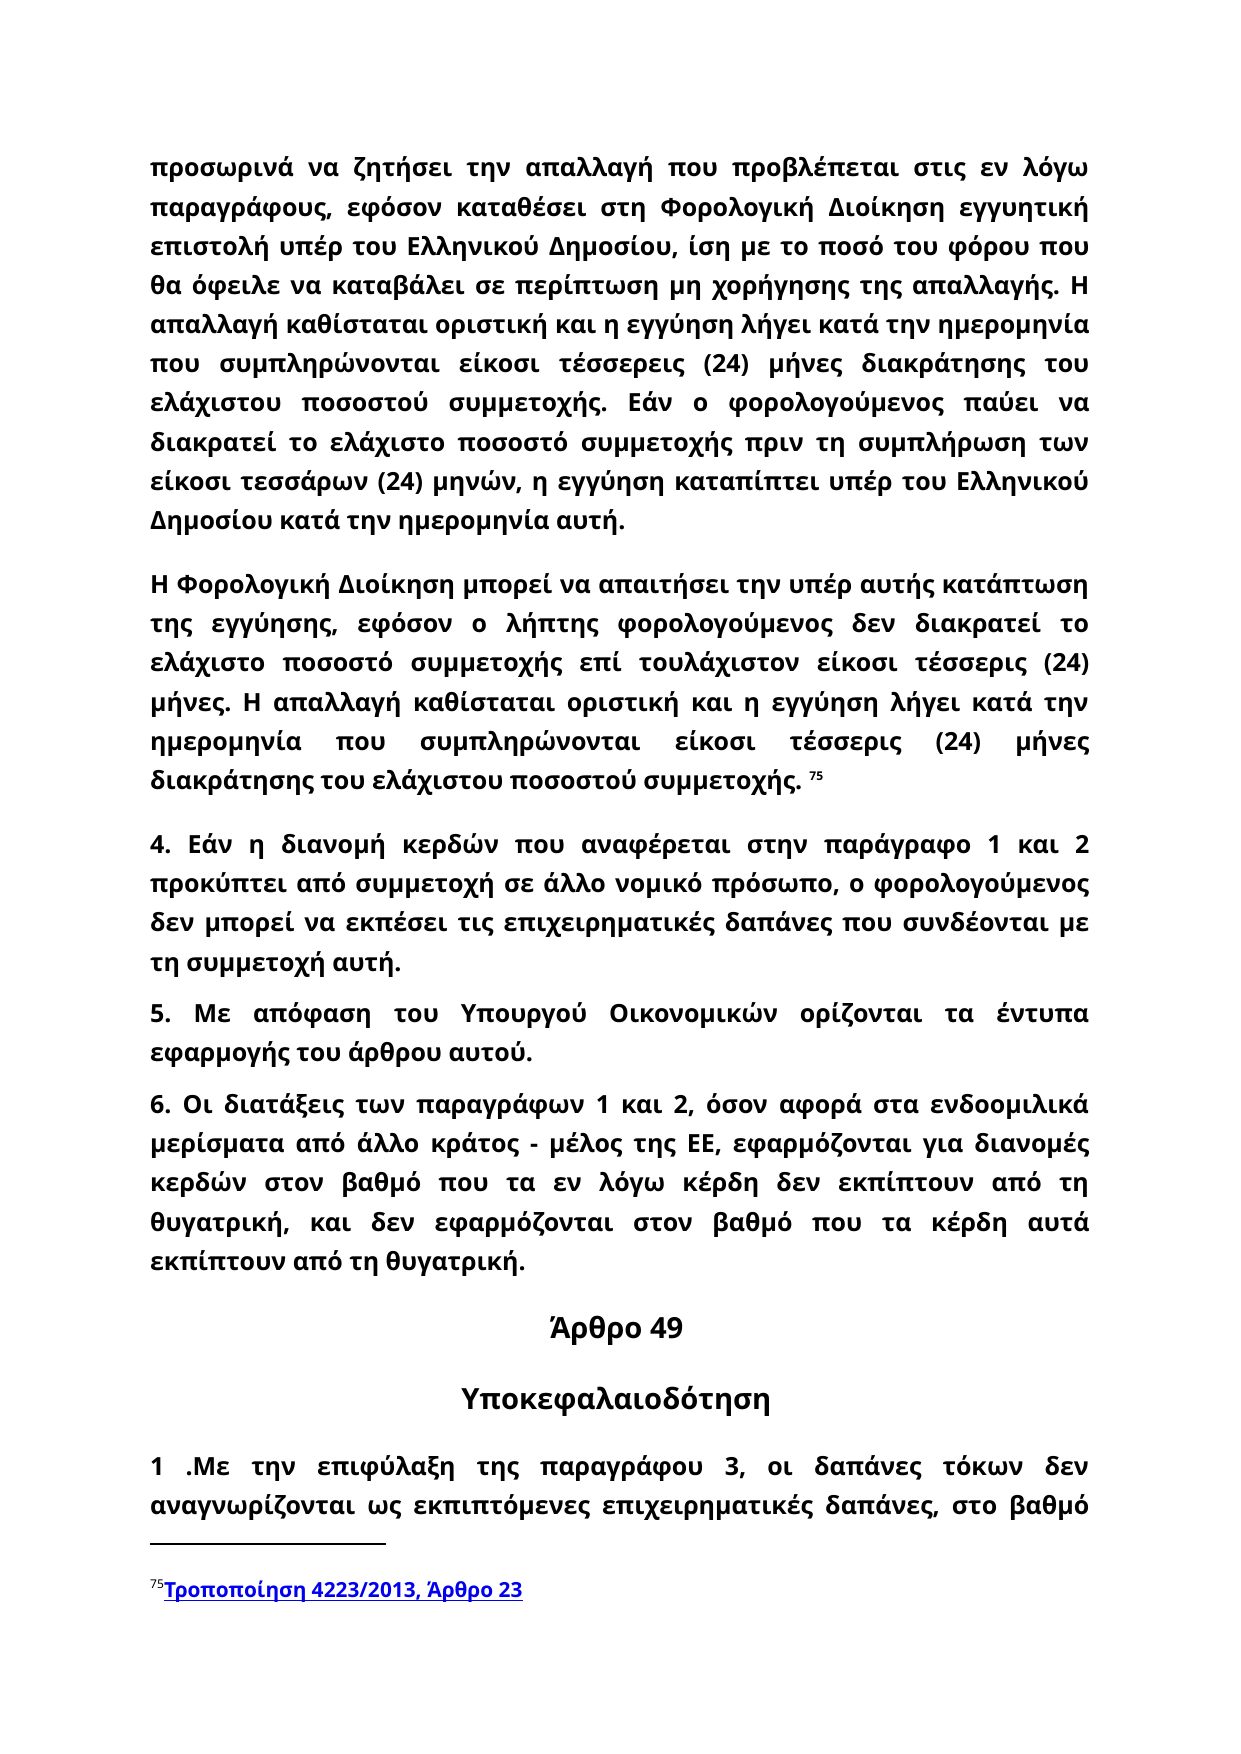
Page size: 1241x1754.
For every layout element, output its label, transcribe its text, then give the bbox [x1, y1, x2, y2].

text 4. Εάν η διανομή κερδών που αναφέρεται στην παράγραφο 1 και 2 προκύπτει από συμμετοχή σε άλλο νομικό πρόσωπο, ο φορολογούμενος δεν μπορεί να εκπέσει τις επιχειρηματικές δαπάνες που συνδέονται με τη συμμετοχή αυτή. [150, 827, 1090, 978]
text προσωρινά να ζητήσει την απαλλαγή που προβλέπεται στις εν λόγω παραγράφους, εφόσον καταθέσει στη Φορολογική Διοίκηση εγγυητική επιστολή υπέρ του Ελληνικού Δημοσίου, ίση με το ποσό του φόρου που θα όφειλε να καταβάλει σε περίπτωση μη χορήγησης της απαλλαγής. Η απαλλαγή καθίσταται οριστική και η εγγύηση λήγει κατά την ημερομηνία που συμπληρώνονται είκοσι τέσσερεις (24) μήνες διακράτησης του ελάχιστου ποσοστού συμμετοχής. Εάν ο φορολογούμενος παύει να διακρατεί το ελάχιστο ποσοστό συμμετοχής πριν τη συμπλήρωση των είκοσι τεσσάρων (24) μηνών, η εγγύηση καταπίπτει υπέρ του Ελληνικού Δημοσίου κατά την ημερομηνία αυτή. [150, 150, 1090, 537]
text 1 .Με την επιφύλαξη της παραγράφου 3, οι δαπάνες τόκων δεν αναγνωρίζονται ως εκπιπτόμενες επιχειρηματικές δαπάνες, στο βαθμό [150, 1449, 1090, 1522]
text Τροποποίηση 4223/2013, Άρθρο 23 [150, 1576, 1090, 1604]
subtitle Άρθρο 49 [150, 1307, 1090, 1347]
text 6. Οι διατάξεις των παραγράφων 1 και 2, όσον αφορά στα ενδοομιλικά μερίσματα από άλλο κράτος - μέλος της ΕΕ, εφαρμόζονται για διανομές κερδών στον βαθμό που τα εν λόγω κέρδη δεν εκπίπτουν από τη θυγατρική, και δεν εφαρμόζονται στον βαθμό που τα κέρδη αυτά εκπίπτουν από τη θυγατρική. [150, 1087, 1090, 1277]
subtitle Υποκεφαλαιοδότηση [150, 1378, 1090, 1418]
text 5. Με απόφαση του Υπουργού Οικονομικών ορίζονται τα έντυπα εφαρμογής του άρθρου αυτού. [150, 996, 1090, 1069]
text Η Φορολογική Διοίκηση μπορεί να απαιτήσει την υπέρ αυτής κατάπτωση της εγγύησης, εφόσον ο λήπτης φορολογούμενος δεν διακρατεί το ελάχιστο ποσοστό συμμετοχής επί τουλάχιστον είκοσι τέσσερις (24) μήνες. Η απαλλαγή καθίσταται οριστική και η εγγύηση λήγει κατά την ημερομηνία που συμπληρώνονται είκοσι τέσσερις (24) μήνες διακράτησης του ελάχιστου ποσοστού συμμετοχής. [150, 567, 1090, 797]
